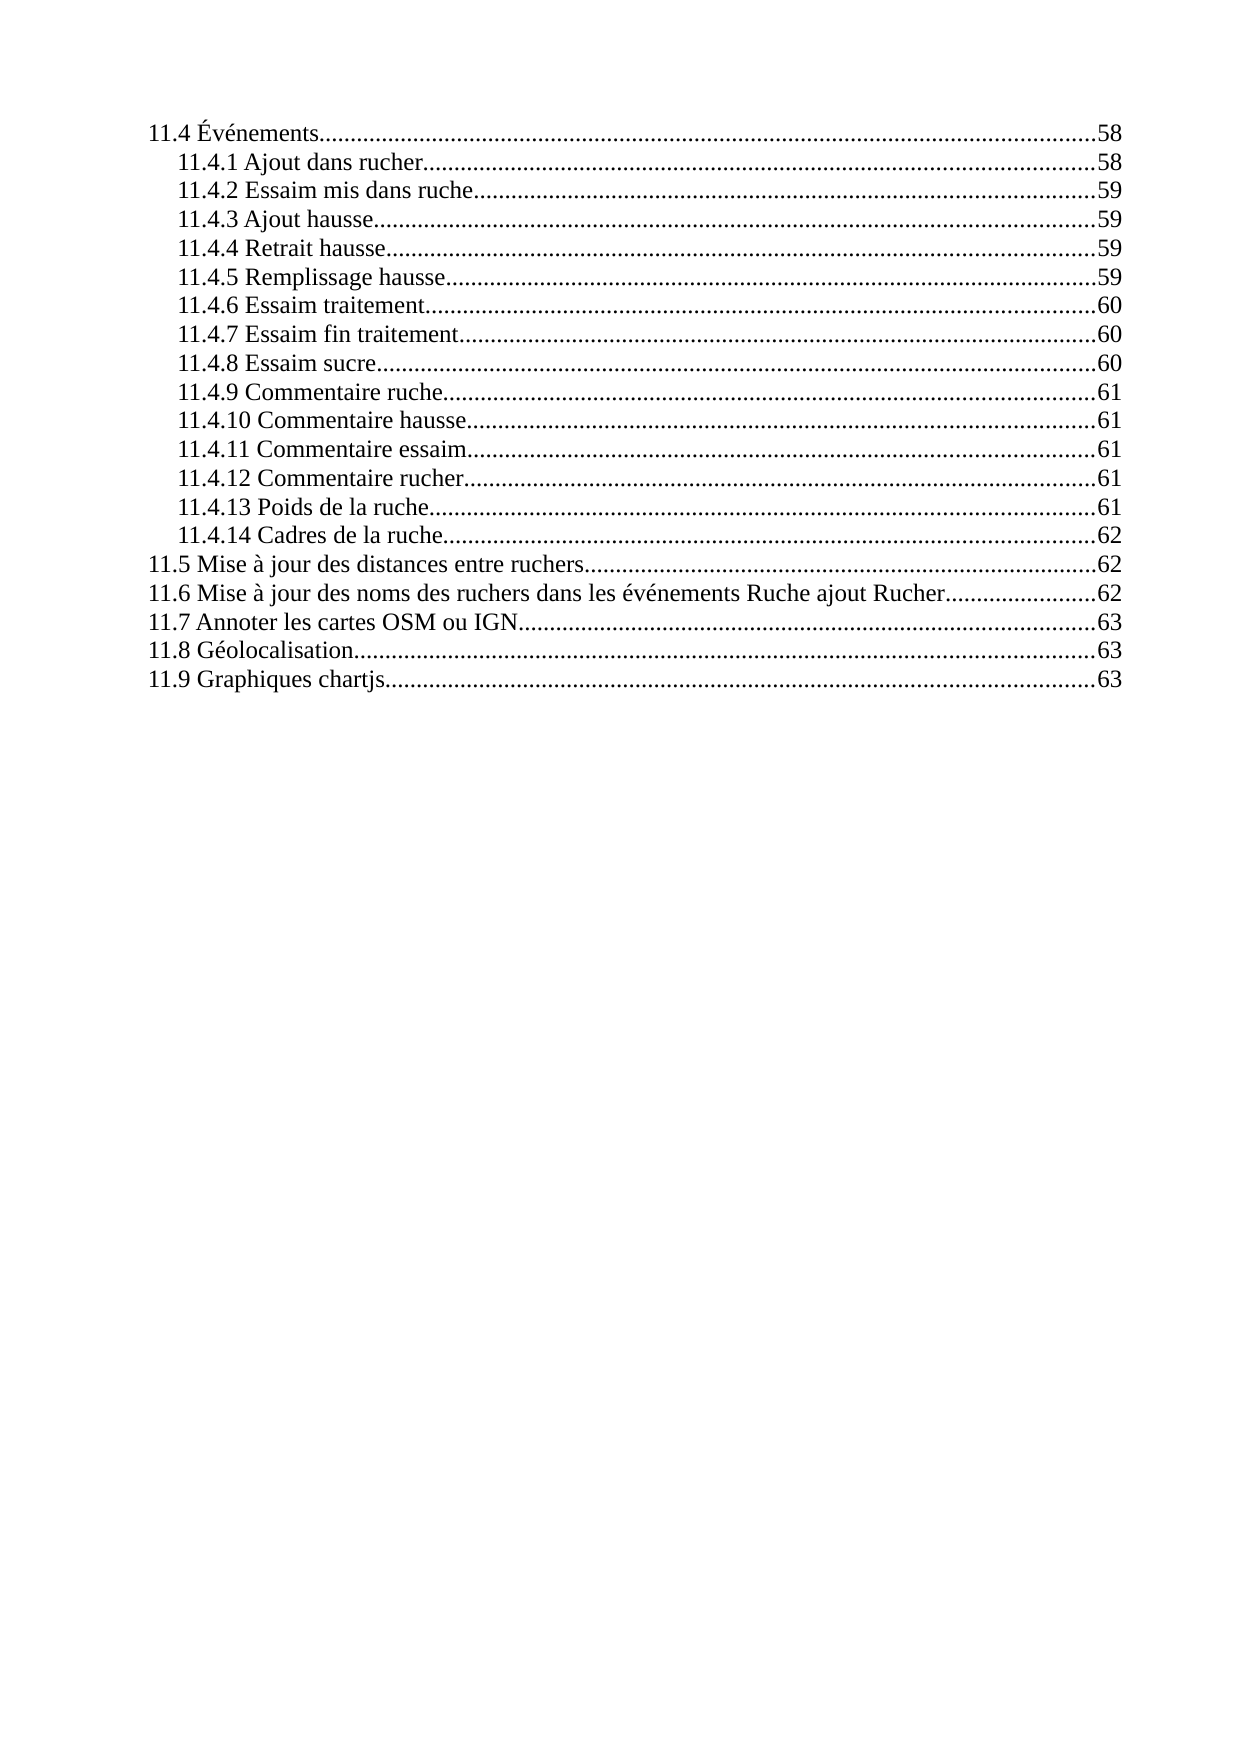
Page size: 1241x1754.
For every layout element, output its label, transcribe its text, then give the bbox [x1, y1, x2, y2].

text 11.4.7 Essaim fin traitement 60 [177, 319, 1122, 348]
text 11.4.13 Poids de la ruche 61 [177, 492, 1122, 521]
text 11.4.11 Commentaire essaim 61 [177, 434, 1122, 463]
text 11.4.2 Essaim mis dans ruche 59 [177, 176, 1122, 204]
text 11.4.10 Commentaire hausse 61 [177, 406, 1122, 434]
text 11.4.14 Cadres de la ruche 62 [177, 521, 1122, 549]
text 11.4.12 Commentaire rucher 61 [177, 463, 1122, 492]
text 11.6 Mise à jour des noms des ruchers dans les événements Ruche ajout Rucher 62 [148, 578, 1122, 607]
text 11.4.8 Essaim sucre 60 [177, 348, 1122, 377]
text 11.4.1 Ajout dans rucher 58 [177, 147, 1122, 176]
text 11.8 Géolocalisation 63 [148, 636, 1122, 664]
text 11.4.3 Ajout hausse 59 [177, 204, 1122, 233]
text 11.4.4 Retrait hausse 59 [177, 233, 1122, 262]
text 11.4 Événements 58 [148, 118, 1122, 147]
text 11.4.9 Commentaire ruche 61 [177, 377, 1122, 406]
text 11.4.6 Essaim traitement 60 [177, 291, 1122, 319]
text 11.9 Graphiques chartjs 63 [148, 664, 1122, 693]
text 11.4.5 Remplissage hausse 59 [177, 262, 1122, 291]
text 11.7 Annoter les cartes OSM ou IGN 63 [148, 607, 1122, 636]
text 11.5 Mise à jour des distances entre ruchers 62 [148, 549, 1122, 578]
